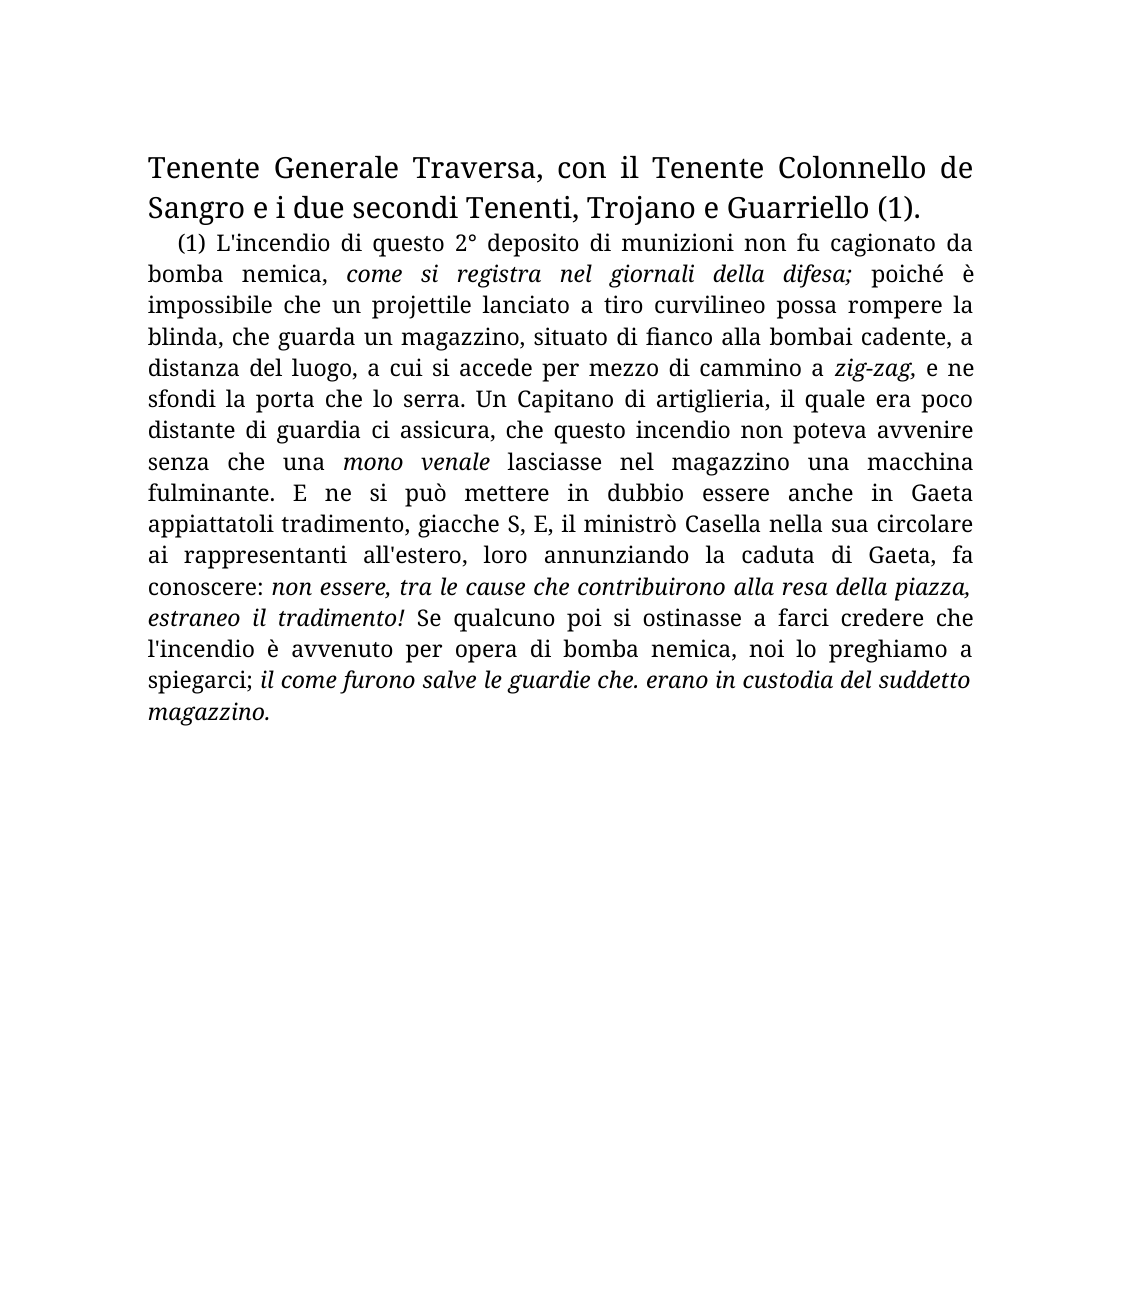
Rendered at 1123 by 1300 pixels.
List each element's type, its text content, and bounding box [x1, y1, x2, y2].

text (1) L'incendio di questo 2° deposito di munizioni non fu cagionato da bomba nemica, come si registra nel giornali della difesa; poiché è impossibile che un projettile lanciato a tiro curvilineo possa rompere la blinda, che guarda un magazzino, situato di fianco alla bombai cadente, a distanza del luogo, a cui si accede per mezzo di cammino a zig-zag, e ne sfondi la porta che lo serra. Un Capitano di artiglieria, il quale era poco distante di guardia ci assicura, che questo incendio non poteva avvenire senza che una mono venale lasciasse nel magazzino una macchina fulminante. E ne si può mettere in dubbio essere anche in Gaeta appiattatoli tradimento, giacche S, E, il ministrò Casella nella sua circolare ai rappresentanti all'estero, loro annunziando la caduta di Gaeta, fa conoscere: non essere, tra le cause che contribuirono alla resa della piazza, estraneo il tradimento! Se qualcuno poi si ostinasse a farci credere che l'incendio è avvenuto per opera di bomba nemica, noi lo preghiamo a spiegarci; il come furono salve le guardie che. erano in custodia del suddetto magazzino. [148, 227, 974, 727]
text Tenente Generale Traversa, con il Tenente Colonnello de Sangro e i due secondi Tenenti, Trojano e Guarriello (1). [148, 148, 974, 227]
